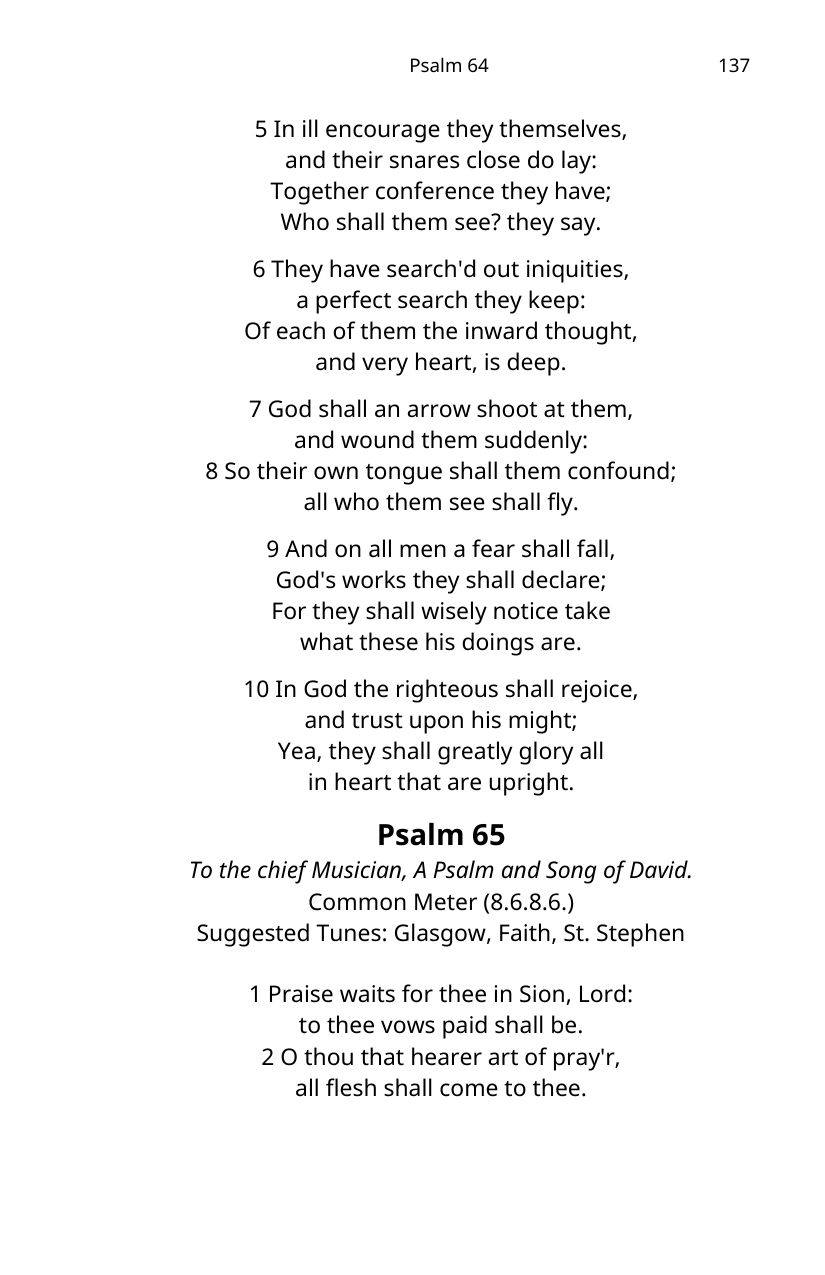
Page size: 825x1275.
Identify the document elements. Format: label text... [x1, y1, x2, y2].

text 10 In God the righteous shall rejoice, and trust upon his might; Yea, they shall greatly glory all in heart that are upright. [132, 672, 750, 797]
text 5 In ill encourage they themselves, and their snares close do lay: Together conference they have; Who shall them see? they say. [132, 112, 750, 237]
text Suggested Tunes: Glasgow, Faith, St. Stephen [132, 917, 750, 948]
text 9 And on all men a fear shall fall, God's works they shall declare; For they shall wisely notice take what these his doings are. [132, 532, 750, 657]
subtitle Common Meter (8.6.8.6.) [132, 886, 750, 917]
text 6 They have search'd out iniquities, a perfect search they keep: Of each of them the inward thought, and very heart, is deep. [132, 252, 750, 377]
subtitle Psalm 65 [132, 812, 750, 854]
text To the chief Musician, A Psalm and Song of David. [132, 854, 750, 886]
text 1 Praise waits for thee in Sion, Lord: to thee vows paid shall be. 2 O thou that hearer art of pray'r, all flesh shall come to thee. [132, 978, 750, 1103]
text 7 God shall an arrow shoot at them, and wound them suddenly: 8 So their own tongue shall them confound; all who them see shall fly. [132, 392, 750, 517]
